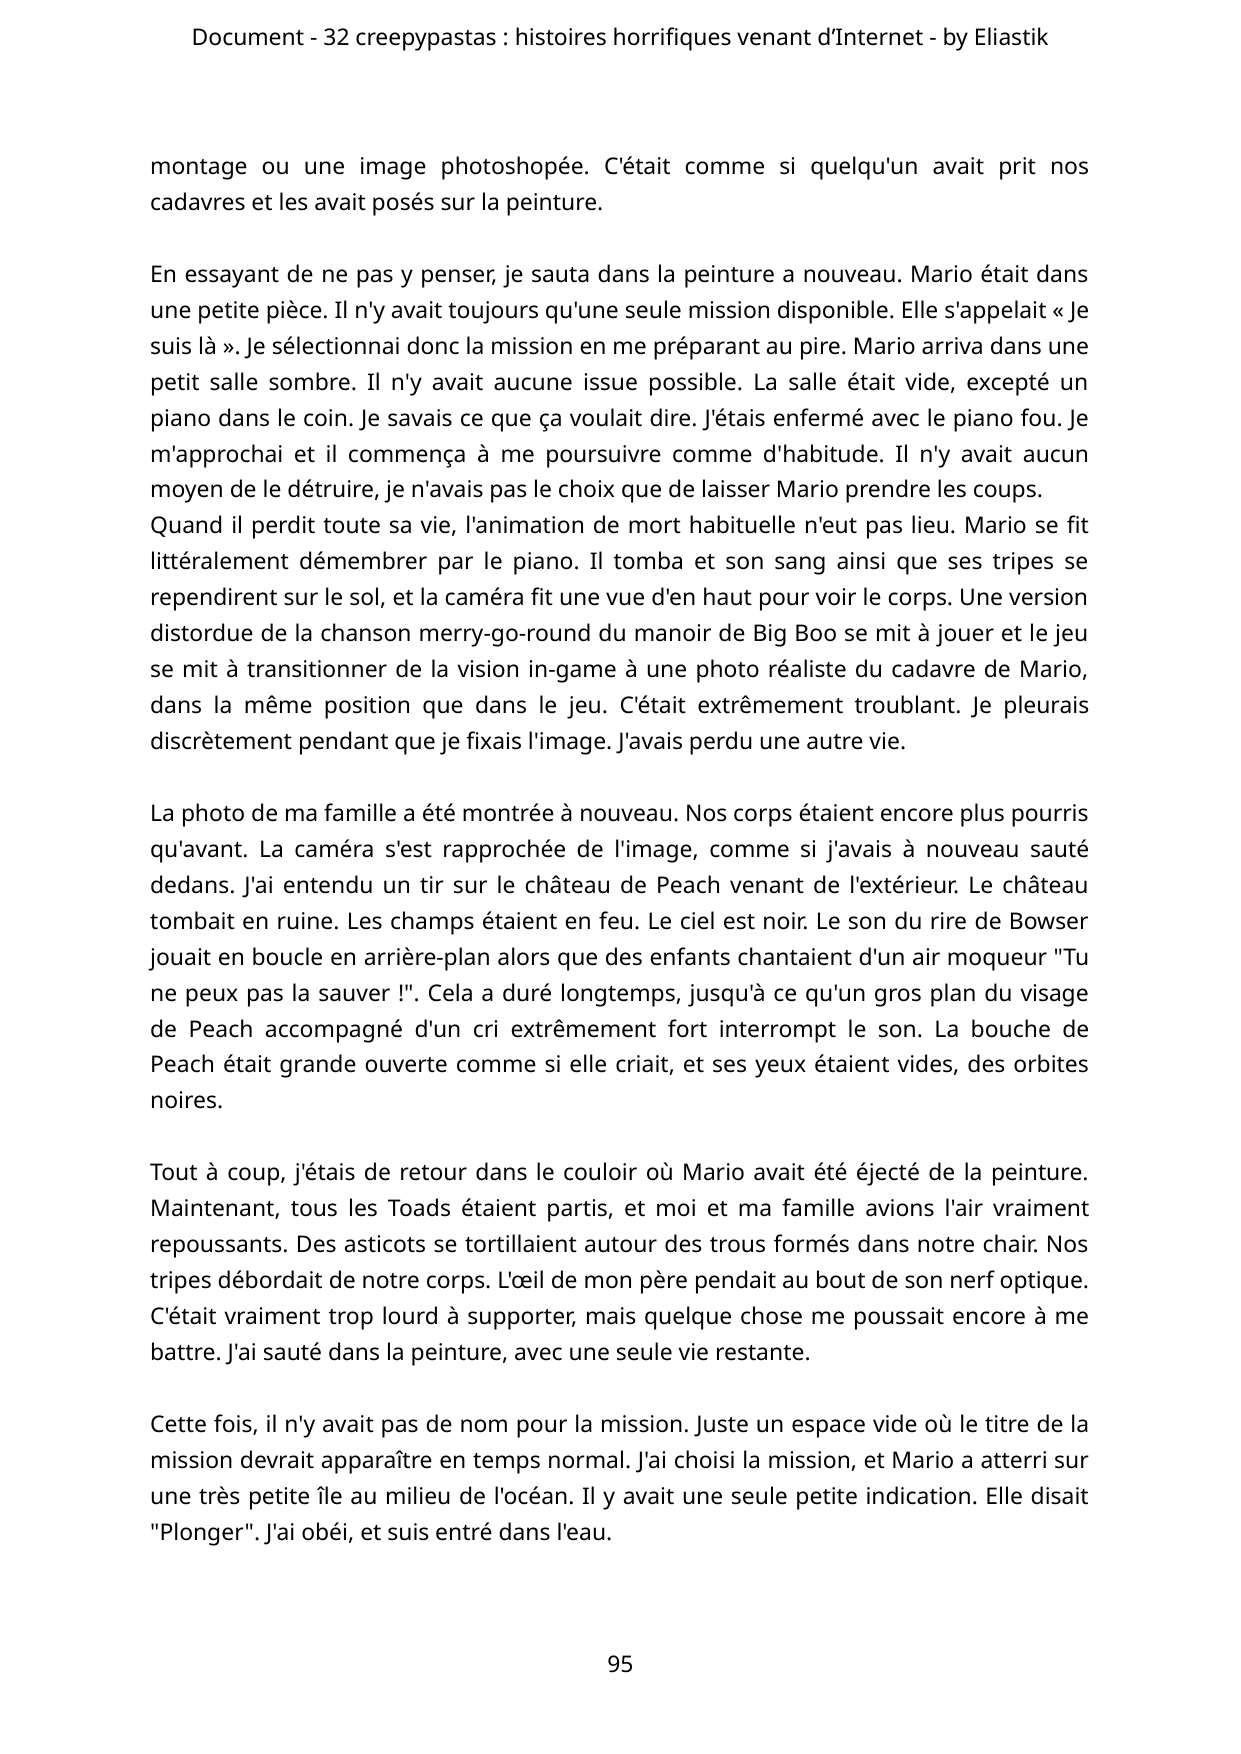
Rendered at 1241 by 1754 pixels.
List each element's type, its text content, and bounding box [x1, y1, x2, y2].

text Tout à coup, j'étais de retour dans le couloir où Mario avait été éjecté de la peinture. Maintenant, tous les Toads étaient partis, et moi et ma famille avions l'air vraiment repoussants. Des asticots se tortillaient autour des trous formés dans notre chair. Nos tripes débordait de notre corps. L'œil de mon père pendait au bout de son nerf optique. C'était vraiment trop lourd à supporter, mais quelque chose me poussait encore à me battre. J'ai sauté dans la peinture, avec une seule vie restante. [150, 1156, 1090, 1367]
text Cette fois, il n'y avait pas de nom pour la mission. Juste un espace vide où le titre de la mission devrait apparaître en temps normal. J'ai choisi la mission, et Mario a atterri sur une très petite île au milieu de l'océan. Il y avait une seule petite indication. Elle disait "Plonger". J'ai obéi, et suis entré dans l'eau. [150, 1408, 1090, 1547]
text montage ou une image photoshopée. C'était comme si quelqu'un avait prit nos cadavres et les avait posés sur la peinture. [150, 150, 1090, 217]
text En essayant de ne pas y penser, je sauta dans la peinture a nouveau. Mario était dans une petite pièce. Il n'y avait toujours qu'une seule mission disponible. Elle s'appelait « Je suis là ». Je sélectionnai donc la mission en me préparant au pire. Mario arriva dans une petit salle sombre. Il n'y avait aucune issue possible. La salle était vide, excepté un piano dans le coin. Je savais ce que ça voulait dire. J'étais enfermé avec le piano fou. Je m'approchai et il commença à me poursuivre comme d'habitude. Il n'y avait aucun moyen de le détruire, je n'avais pas le choix que de laisser Mario prendre les coups. [150, 258, 1090, 505]
text La photo de ma famille a été montrée à nouveau. Nos corps étaient encore plus pourris qu'avant. La caméra s'est rapprochée de l'image, comme si j'avais à nouveau sauté dedans. J'ai entendu un tir sur le château de Peach venant de l'extérieur. Le château tombait en ruine. Les champs étaient en feu. Le ciel est noir. Le son du rire de Bowser jouait en boucle en arrière-plan alors que des enfants chantaient d'un air moqueur "Tu ne peux pas la sauver !". Cela a duré longtemps, jusqu'à ce qu'un gros plan du visage de Peach accompagné d'un cri extrêmement fort interrompt le son. La bouche de Peach était grande ouverte comme si elle criait, et ses yeux étaient vides, des orbites noires. [150, 797, 1090, 1116]
text Quand il perdit toute sa vie, l'animation de mort habituelle n'eut pas lieu. Mario se fit littéralement démembrer par le piano. Il tomba et son sang ainsi que ses tripes se rependirent sur le sol, et la caméra fit une vue d'en haut pour voir le corps. Une version distordue de la chanson merry-go-round du manoir de Big Boo se mit à jouer et le jeu se mit à transitionner de la vision in-game à une photo réaliste du cadavre de Mario, dans la même position que dans le jeu. C'était extrêmement troublant. Je pleurais discrètement pendant que je fixais l'image. J'avais perdu une autre vie. [150, 509, 1090, 756]
